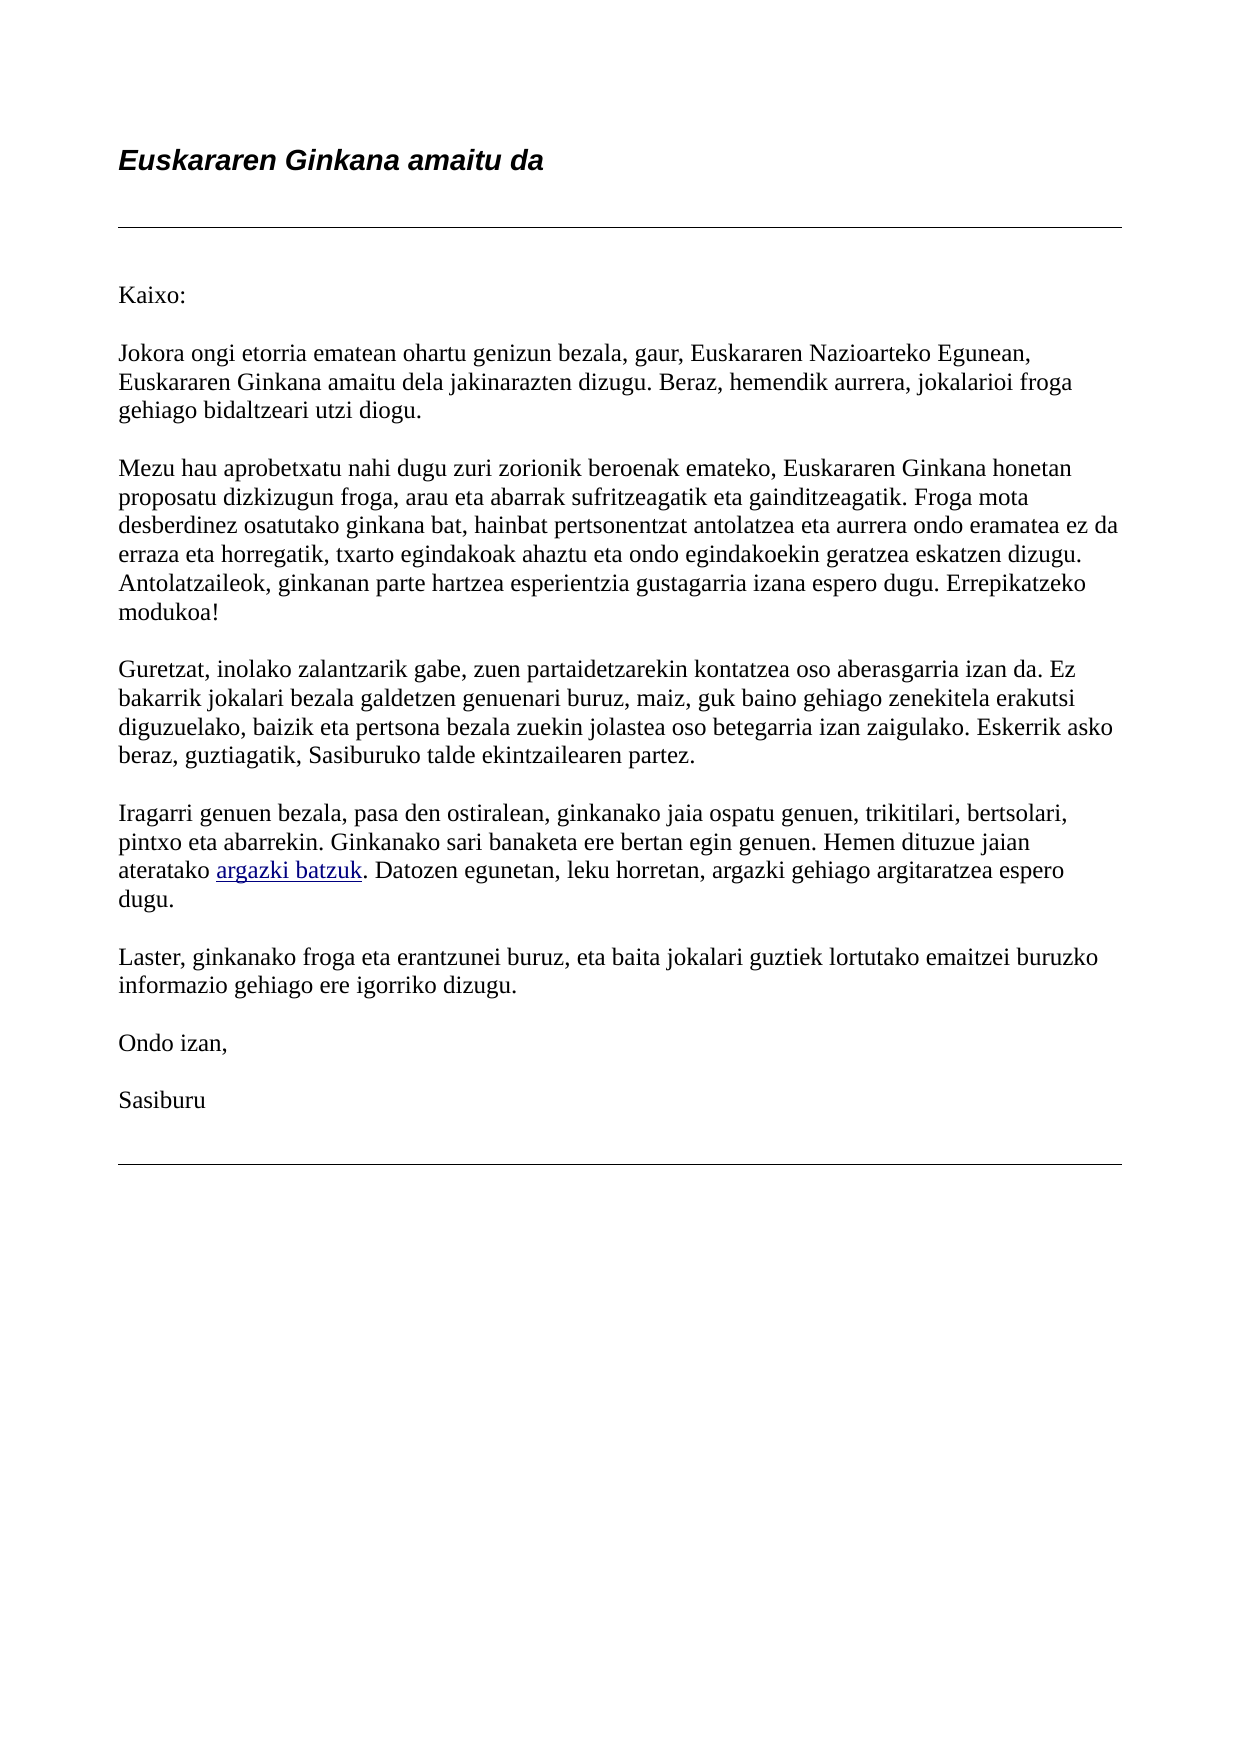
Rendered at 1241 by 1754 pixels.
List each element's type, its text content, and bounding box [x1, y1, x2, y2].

subtitle Euskararen Ginkana amaitu da [118, 143, 1122, 177]
text Kaixo: Jokora ongi etorria ematean ohartu genizun bezala, gaur, Euskararen Nazioarteko Egunean, Euskararen Ginkana amaitu dela jakinarazten dizugu. Beraz, hemendik aurrera, jokalarioi froga gehiago bidaltzeari utzi diogu. Mezu hau aprobetxatu nahi dugu zuri zorionik beroenak emateko, Euskararen Ginkana honetan proposatu dizkizugun froga, arau eta abarrak sufritzeagatik eta gainditzeagatik. Froga mota desberdinez osatutako ginkana bat, hainbat pertsonentzat antolatzea eta aurrera ondo eramatea ez da erraza eta horregatik, txarto egindakoak ahaztu eta ondo egindakoekin geratzea eskatzen dizugu. Antolatzaileok, ginkanan parte hartzea esperientzia gustagarria izana espero dugu. Errepikatzeko modukoa! Guretzat, inolako zalantzarik gabe, zuen partaidetzarekin kontatzea oso aberasgarria izan da. Ez bakarrik jokalari bezala galdetzen genuenari buruz, maiz, guk baino gehiago zenekitela erakutsi diguzuelako, baizik eta pertsona bezala zuekin jolastea oso betegarria izan zaigulako. Eskerrik asko beraz, guztiagatik, Sasiburuko talde ekintzailearen partez. Iragarri genuen bezala, pasa den ostiralean, ginkanako jaia ospatu genuen, trikitilari, bertsolari, pintxo eta abarrekin. Ginkanako sari banaketa ere bertan egin genuen. Hemen dituzue jaian ateratako argazki batzuk. Datozen egunetan, leku horretan, argazki gehiago argitaratzea espero dugu. Laster, ginkanako froga eta erantzunei buruz, eta baita jokalari guztiek lortutako emaitzei buruzko informazio gehiago ere igorriko dizugu. Ondo izan, Sasiburu [118, 281, 1122, 1114]
